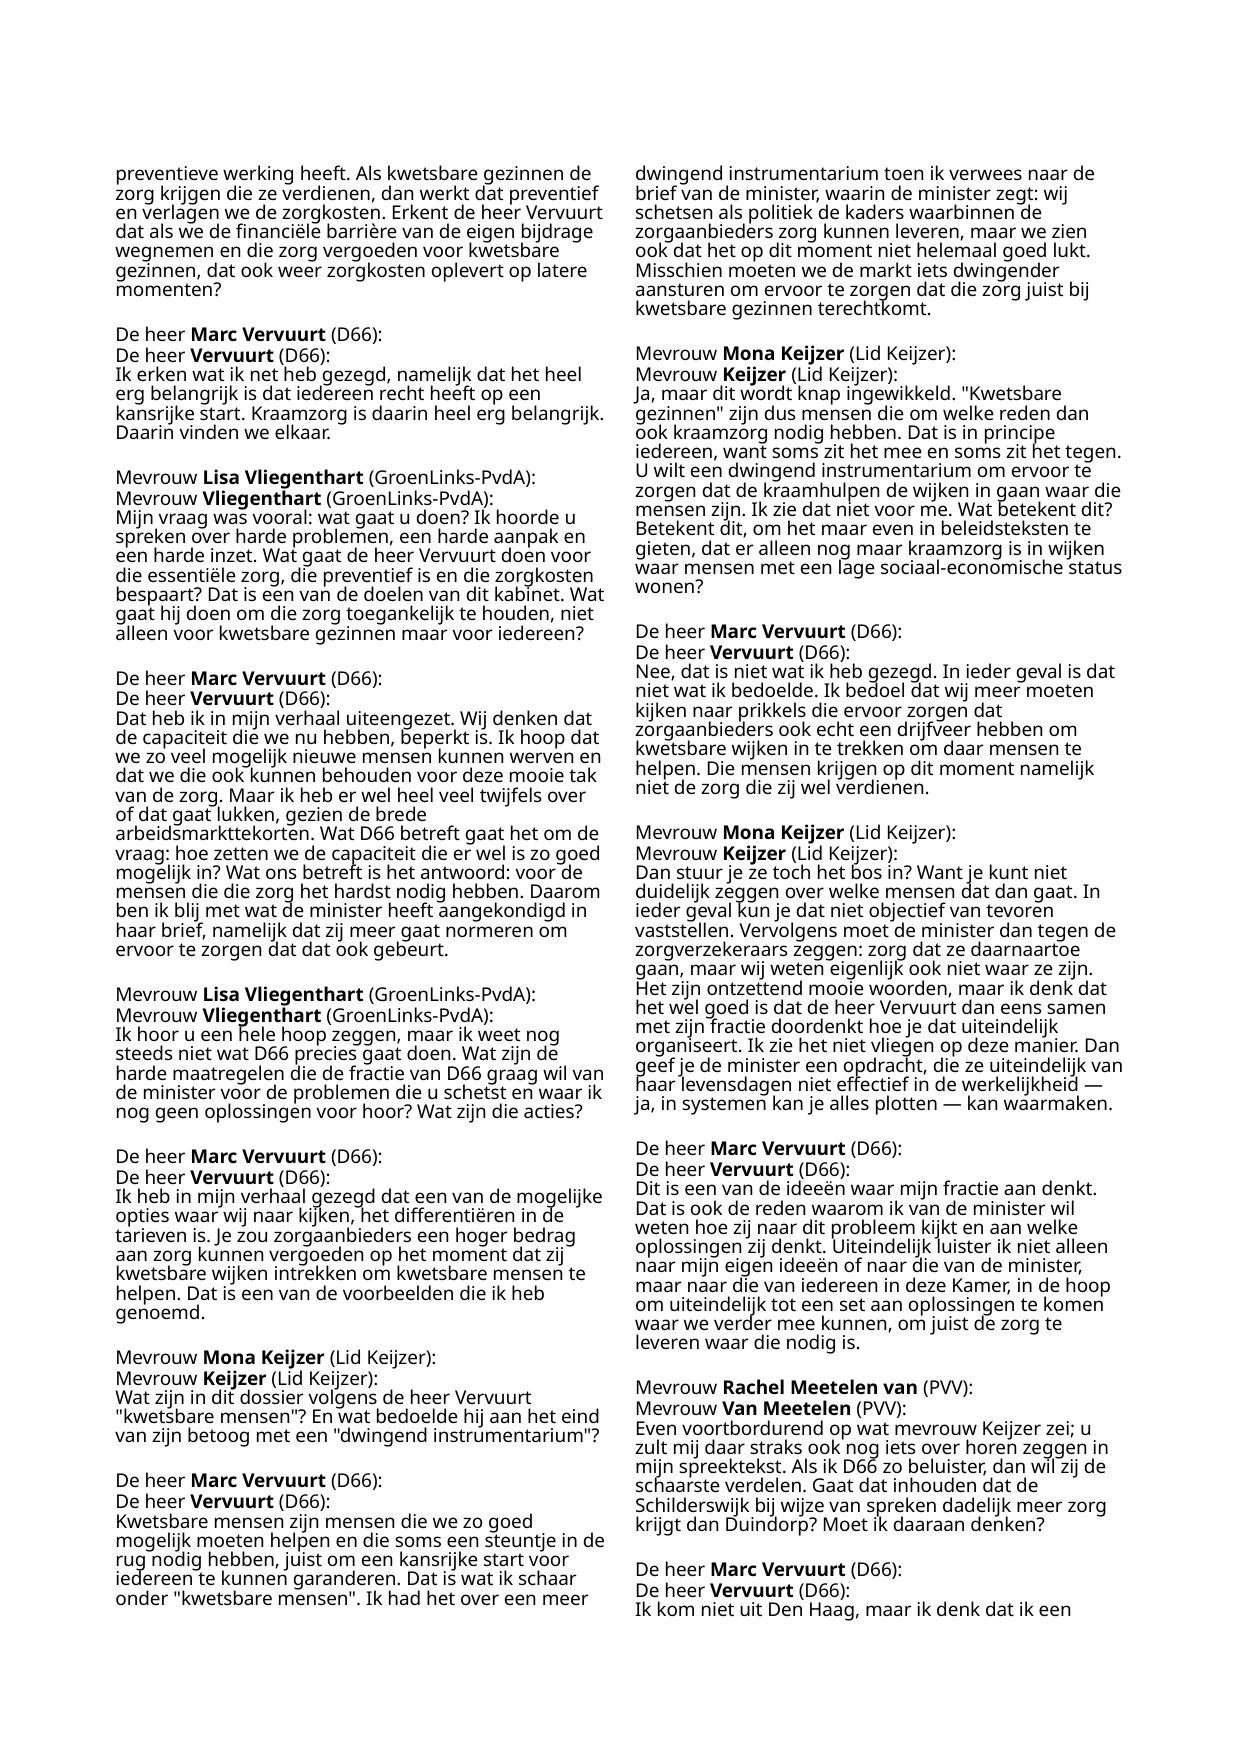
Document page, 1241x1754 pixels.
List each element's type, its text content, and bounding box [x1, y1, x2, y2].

text De heer Vervuurt (D66): [115, 1169, 605, 1188]
text Mevrouw Lisa Vliegenthart (GroenLinks-PvdA): [115, 981, 605, 1007]
text preventieve werking heeft. Als kwetsbare gezinnen de zorg krijgen die ze verdienen, dan werkt dat preventief en verlagen we de zorgkosten. Erkent de heer Vervuurt dat als we de financiële barrière van de eigen bijdrage wegnemen en die zorg vergoeden voor kwetsbare gezinnen, dat ook weer zorgkosten oplevert op latere momenten? [115, 165, 605, 300]
text Wat zijn in dit dossier volgens de heer Vervuurt "kwetsbare mensen"? En wat bedoelde hij aan het eind van zijn betoog met een "dwingend instrumentarium"? [115, 1389, 605, 1447]
text De heer Marc Vervuurt (D66): [635, 1135, 1125, 1161]
text dwingend instrumentarium toen ik verwees naar de brief van de minister, waarin de minister zegt: wij schetsen als politiek de kaders waarbinnen de zorgaanbieders zorg kunnen leveren, maar we zien ook dat het op dit moment niet helemaal goed lukt. Misschien moeten we de markt iets dwingender aansturen om ervoor te zorgen dat die zorg juist bij kwetsbare gezinnen terechtkomt. [635, 165, 1125, 319]
text Ik kom niet uit Den Haag, maar ik denk dat ik een [635, 1601, 1125, 1620]
text De heer Marc Vervuurt (D66): [635, 1556, 1125, 1582]
text De heer Vervuurt (D66): [635, 1161, 1125, 1180]
text Mevrouw Van Meetelen (PVV): [635, 1400, 1125, 1419]
text De heer Vervuurt (D66): [115, 1493, 605, 1513]
text Mevrouw Keijzer (Lid Keijzer): [635, 366, 1125, 385]
text Mevrouw Keijzer (Lid Keijzer): [635, 844, 1125, 864]
text Mevrouw Vliegenthart (GroenLinks-PvdA): [115, 490, 605, 509]
text Kwetsbare mensen zijn mensen die we zo goed mogelijk moeten helpen en die soms een steuntje in de rug nodig hebben, juist om een kansrijke start voor iedereen te kunnen garanderen. Dat is wat ik schaar onder "kwetsbare mensen". Ik had het over een meer [115, 1513, 605, 1609]
text De heer Vervuurt (D66): [115, 690, 605, 710]
text Ja, maar dit wordt knap ingewikkeld. "Kwetsbare gezinnen" zijn dus mensen die om welke reden dan ook kraamzorg nodig hebben. Dat is in principe iedereen, want soms zit het mee en soms zit het tegen. U wilt een dwingend instrumentarium om ervoor te zorgen dat de kraamhulpen de wijken in gaan waar die mensen zijn. Ik zie dat niet voor me. Wat betekent dit? Betekent dit, om het maar even in beleidsteksten te gieten, dat er alleen nog maar kraamzorg is in wijken waar mensen met een lage sociaal-economische status wonen? [635, 385, 1125, 597]
text Mevrouw Mona Keijzer (Lid Keijzer): [115, 1344, 605, 1370]
text De heer Vervuurt (D66): [115, 347, 605, 366]
text Dat heb ik in mijn verhaal uiteengezet. Wij denken dat de capaciteit die we nu hebben, beperkt is. Ik hoop dat we zo veel mogelijk nieuwe mensen kunnen werven en dat we die ook kunnen behouden voor deze mooie tak van de zorg. Maar ik heb er wel heel veel twijfels over of dat gaat lukken, gezien de brede arbeidsmarkttekorten. Wat D66 betreft gaat het om de vraag: hoe zetten we de capaciteit die er wel is zo goed mogelijk in? Wat ons betreft is het antwoord: voor de mensen die die zorg het hardst nodig hebben. Daarom ben ik blij met wat de minister heeft aangekondigd in haar brief, namelijk dat zij meer gaat normeren om ervoor te zorgen dat dat ook gebeurt. [115, 710, 605, 960]
text Mijn vraag was vooral: wat gaat u doen? Ik hoorde u spreken over harde problemen, een harde aanpak en een harde inzet. Wat gaat de heer Vervuurt doen voor die essentiële zorg, die preventief is en die zorgkosten bespaart? Dat is een van de doelen van dit kabinet. Wat gaat hij doen om die zorg toegankelijk te houden, niet alleen voor kwetsbare gezinnen maar voor iedereen? [115, 509, 605, 644]
text De heer Marc Vervuurt (D66): [115, 1468, 605, 1493]
text De heer Marc Vervuurt (D66): [115, 665, 605, 690]
text Nee, dat is niet wat ik heb gezegd. In ieder geval is dat niet wat ik bedoelde. Ik bedoel dat wij meer moeten kijken naar prikkels die ervoor zorgen dat zorgaanbieders ook echt een drijfveer hebben om kwetsbare wijken in te trekken om daar mensen te helpen. Die mensen krijgen op dit moment namelijk niet de zorg die zij wel verdienen. [635, 663, 1125, 798]
text Mevrouw Rachel Meetelen van (PVV): [635, 1374, 1125, 1400]
text Ik hoor u een hele hoop zeggen, maar ik weet nog steeds niet wat D66 precies gaat doen. Wat zijn de harde maatregelen die de fractie van D66 graag wil van de minister voor de problemen die u schetst en waar ik nog geen oplossingen voor hoor? Wat zijn die acties? [115, 1026, 605, 1122]
text Ik heb in mijn verhaal gezegd dat een van de mogelijke opties waar wij naar kijken, het differentiëren in de tarieven is. Je zou zorgaanbieders een hoger bedrag aan zorg kunnen vergoeden op het moment dat zij kwetsbare wijken intrekken om kwetsbare mensen te helpen. Dat is een van de voorbeelden die ik heb genoemd. [115, 1188, 605, 1323]
text Mevrouw Mona Keijzer (Lid Keijzer): [635, 819, 1125, 844]
text Ik erken wat ik net heb gezegd, namelijk dat het heel erg belangrijk is dat iedereen recht heeft op een kansrijke start. Kraamzorg is daarin heel erg belangrijk. Daarin vinden we elkaar. [115, 366, 605, 443]
text De heer Marc Vervuurt (D66): [635, 618, 1125, 644]
text Mevrouw Vliegenthart (GroenLinks-PvdA): [115, 1007, 605, 1026]
text Even voortbordurend op wat mevrouw Keijzer zei; u zult mij daar straks ook nog iets over horen zeggen in mijn spreektekst. Als ik D66 zo beluister, dan wil zij de schaarste verdelen. Gaat dat inhouden dat de Schilderswijk bij wijze van spreken dadelijk meer zorg krijgt dan Duindorp? Moet ik daaraan denken? [635, 1419, 1125, 1535]
text Mevrouw Keijzer (Lid Keijzer): [115, 1370, 605, 1389]
text Mevrouw Mona Keijzer (Lid Keijzer): [635, 340, 1125, 366]
text Dit is een van de ideeën waar mijn fractie aan denkt. Dat is ook de reden waarom ik van de minister wil weten hoe zij naar dit probleem kijkt en aan welke oplossingen zij denkt. Uiteindelijk luister ik niet alleen naar mijn eigen ideeën of naar die van de minister, maar naar die van iedereen in deze Kamer, in de hoop om uiteindelijk tot een set aan oplossingen te komen waar we verder mee kunnen, om juist de zorg te leveren waar die nodig is. [635, 1180, 1125, 1354]
text Dan stuur je ze toch het bos in? Want je kunt niet duidelijk zeggen over welke mensen dat dan gaat. In ieder geval kun je dat niet objectief van tevoren vaststellen. Vervolgens moet de minister dan tegen de zorgverzekeraars zeggen: zorg dat ze daarnaartoe gaan, maar wij weten eigenlijk ook niet waar ze zijn. Het zijn ontzettend mooie woorden, maar ik denk dat het wel goed is dat de heer Vervuurt dan eens samen met zijn fractie doordenkt hoe je dat uiteindelijk organiseert. Ik zie het niet vliegen op deze manier. Dan geef je de minister een opdracht, die ze uiteindelijk van haar levensdagen niet effectief in de werkelijkheid — ja, in systemen kan je alles plotten — kan waarmaken. [635, 864, 1125, 1114]
text De heer Marc Vervuurt (D66): [115, 1143, 605, 1169]
text De heer Marc Vervuurt (D66): [115, 321, 605, 347]
text De heer Vervuurt (D66): [635, 1582, 1125, 1601]
text De heer Vervuurt (D66): [635, 644, 1125, 663]
text Mevrouw Lisa Vliegenthart (GroenLinks-PvdA): [115, 464, 605, 490]
